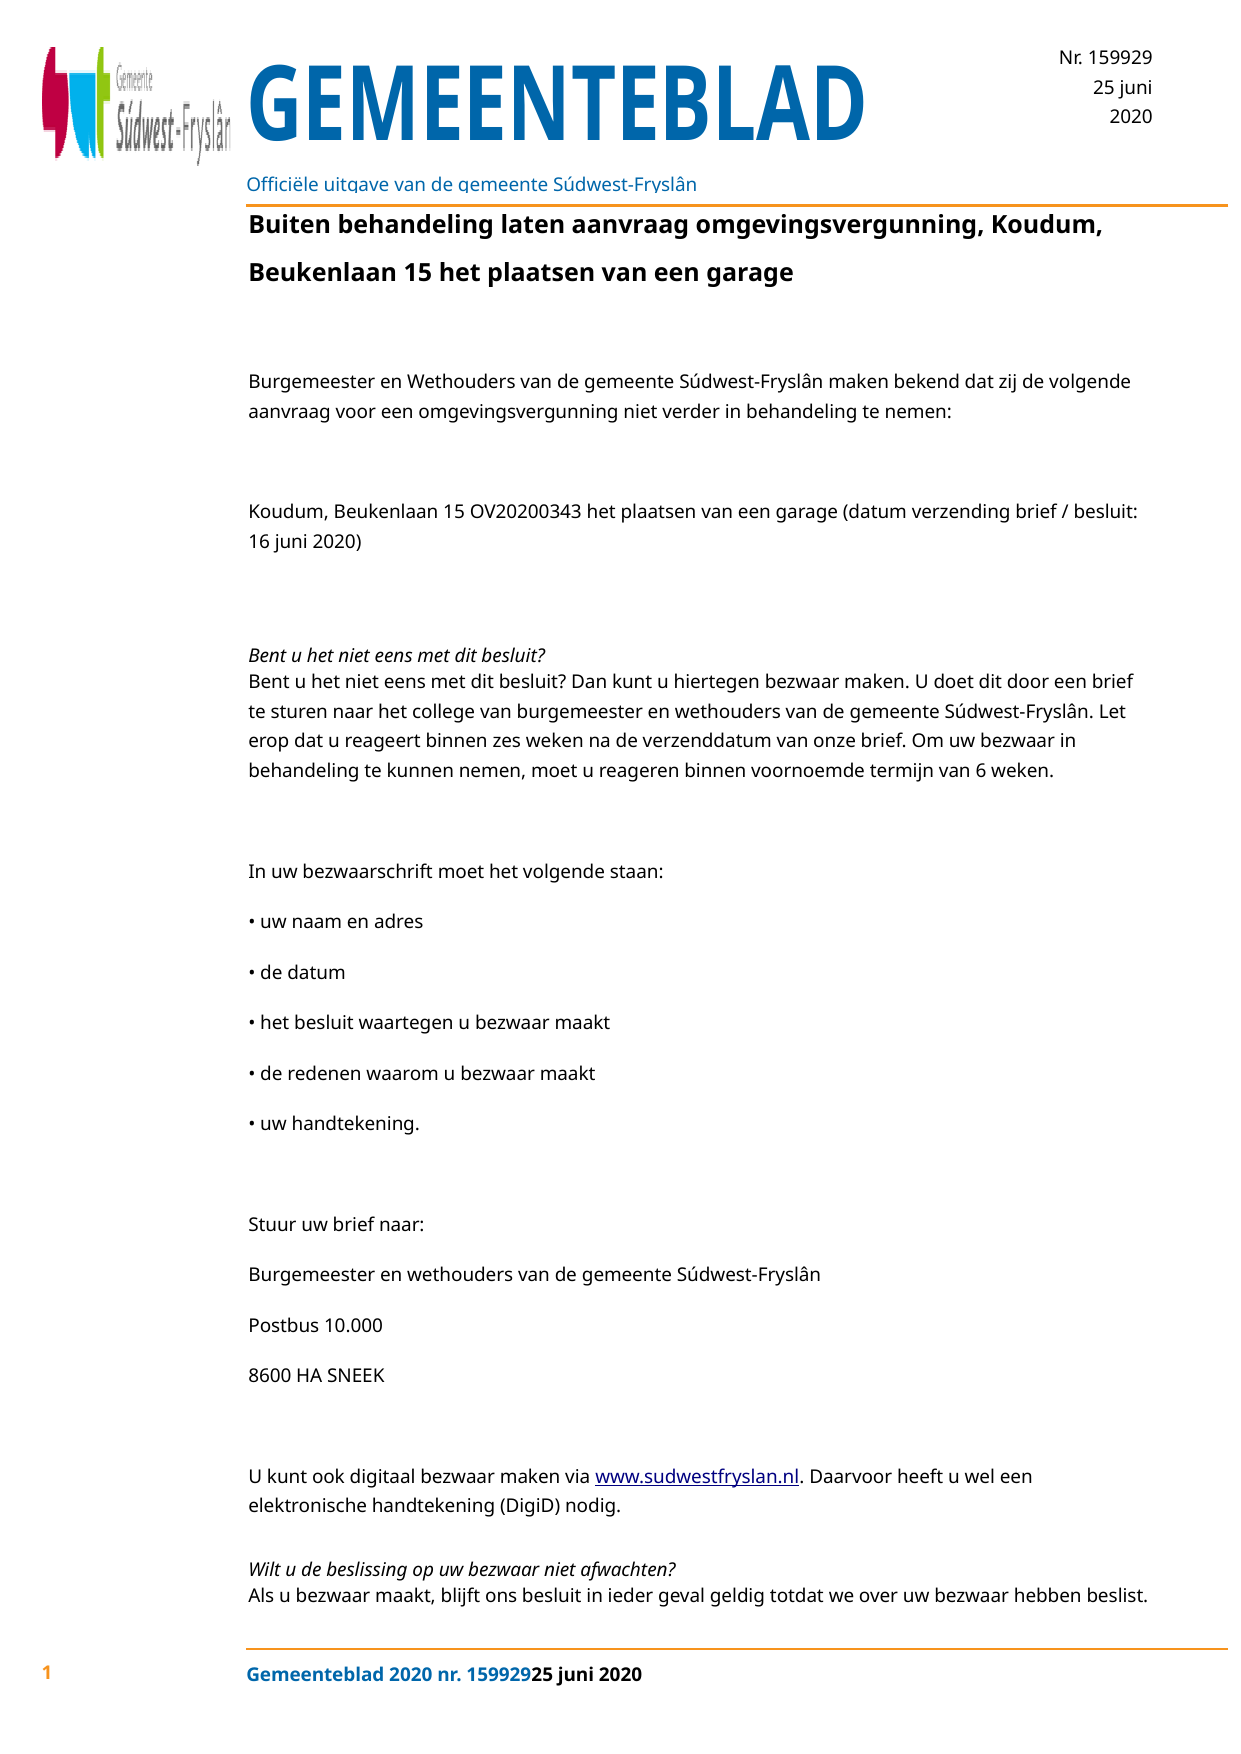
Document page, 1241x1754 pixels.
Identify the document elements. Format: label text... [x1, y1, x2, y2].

text • het besluit waartegen u bezwaar maakt [248, 1009, 1152, 1035]
text In uw bezwaarschrift moet het volgende staan: [248, 858, 1152, 884]
text Stuur uw brief naar: [248, 1211, 1152, 1237]
text • uw handtekening. [248, 1110, 1152, 1136]
picture [41, 47, 231, 172]
text 8600 HA SNEEK [248, 1362, 1152, 1388]
text Burgemeester en wethouders van de gemeente Súdwest-Fryslân [248, 1261, 1152, 1287]
text U kunt ook digitaal bezwaar maken via www.sudwestfryslan.nl. Daarvoor heeft u wel een elektronische handtekening (DigiD) nodig. [248, 1463, 1152, 1518]
text Wilt u de beslissing op uw bezwaar niet afwachten? [248, 1557, 1152, 1582]
text • de datum [248, 959, 1152, 984]
text Als u bezwaar maakt, blijft ons besluit in ieder geval geldig totdat we over uw bezwaar hebben beslist. [248, 1582, 1152, 1608]
text Buiten behandeling laten aanvraag omgevingsvergunning, Koudum, Beukenlaan 15 het plaatsen van een garage [248, 207, 1152, 288]
text Koudum, Beukenlaan 15 OV20200343 het plaatsen van een garage (datum verzending brief / besluit: 16 juni 2020) [248, 499, 1152, 554]
text • uw naam en adres [248, 908, 1152, 934]
text • de redenen waarom u bezwaar maakt [248, 1060, 1152, 1085]
text Postbus 10.000 [248, 1312, 1152, 1337]
text Bent u het niet eens met dit besluit? [248, 643, 1152, 668]
text Burgemeester en Wethouders van de gemeente Súdwest-Fryslân maken bekend dat zij de volgende aanvraag voor een omgevingsvergunning niet verder in behandeling te nemen: [248, 368, 1152, 424]
text Bent u het niet eens met dit besluit? Dan kunt u hiertegen bezwaar maken. U doet dit door een brief te sturen naar het college van burgemeester en wethouders van de gemeente Súdwest-Fryslân. Let erop dat u reageert binnen zes weken na de verzenddatum van onze brief. Om uw bezwaar in behandeling te kunnen nemen, moet u reageren binnen voornoemde termijn van 6 weken. [248, 668, 1152, 783]
